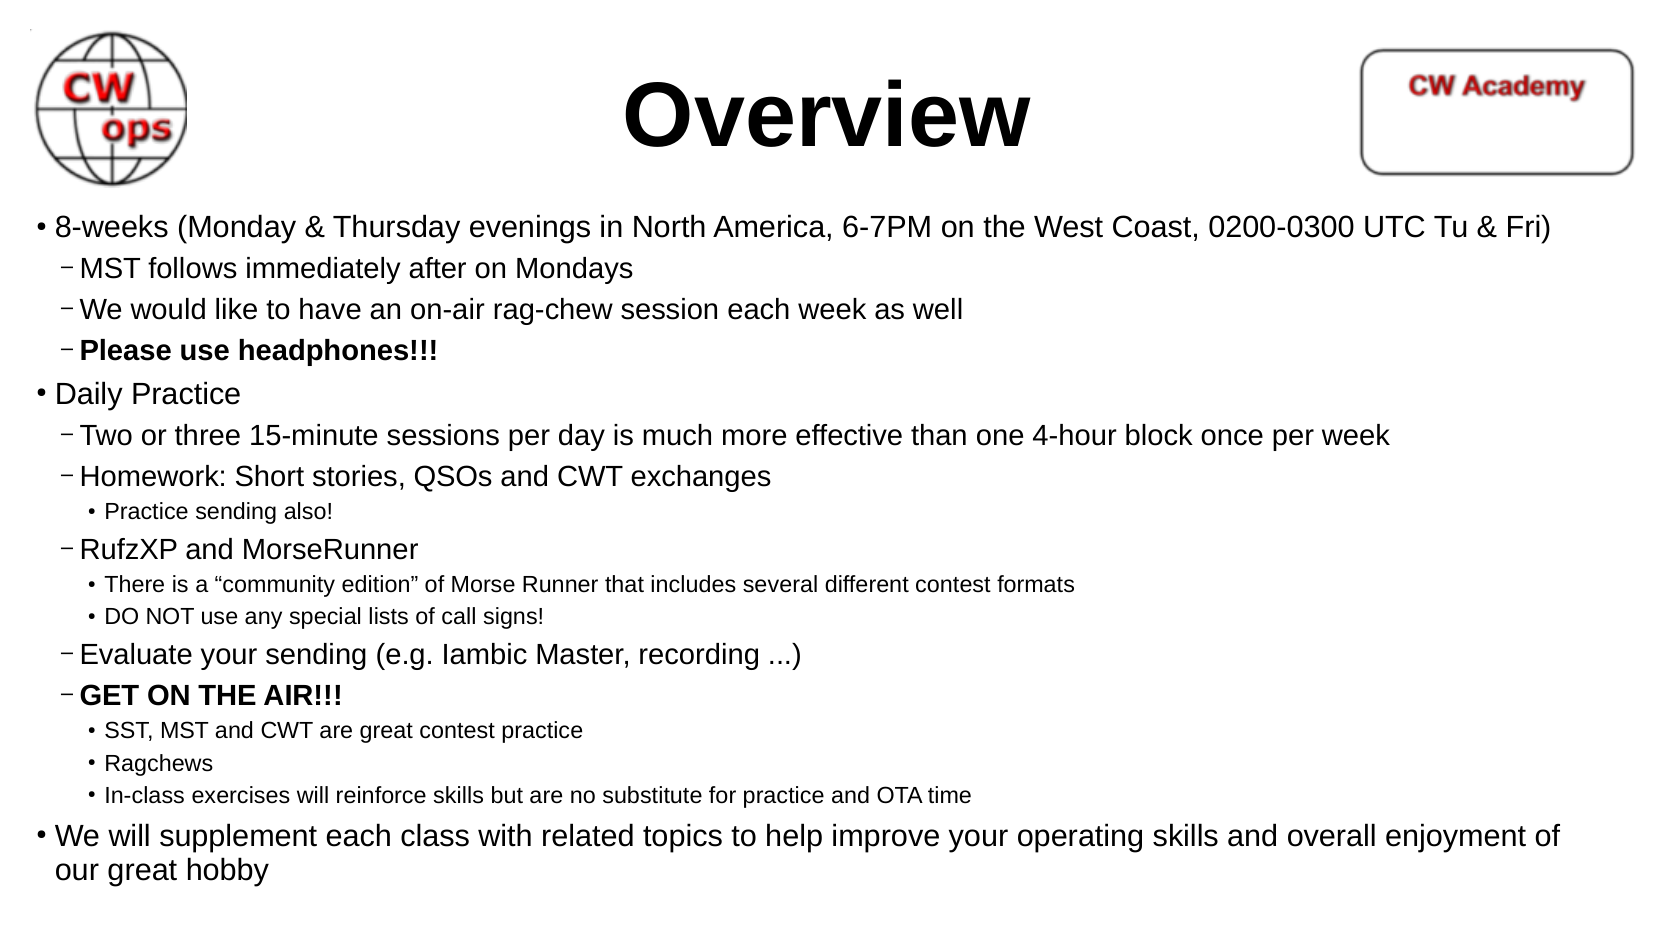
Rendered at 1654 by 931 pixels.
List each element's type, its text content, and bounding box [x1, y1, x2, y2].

list 8-weeks (Monday & Thursday evenings in North America, 6-7PM on the West Coast, 0200-0300 UTC Tu & Fri) MST follows immediately after on Mondays We would like to have an on-air rag-chew session each week as well Please use headphones!!! Daily Practice Two or three 15-minute sessions per day is much more effective than one 4-hour block once per week Homework: Short stories, QSOs and CWT exchanges Practice sending also! RufzXP and MorseRunner There is a “community edition” of Morse Runner that includes several different contest formats DO NOT use any special lists of call signs! Evaluate your sending (e.g. Iambic Master, recording ...) GET ON THE AIR!!! SST, MST and CWT are great contest practice Ragchews In-class exercises will reinforce skills but are no substitute for practice and OTA time We will supplement each class with related topics to help improve your operating skills and overall enjoyment of our great hobby [30, 210, 1591, 916]
picture [30, 29, 187, 194]
picture [1571, 37, 1640, 186]
title Overview [82, 37, 1571, 193]
